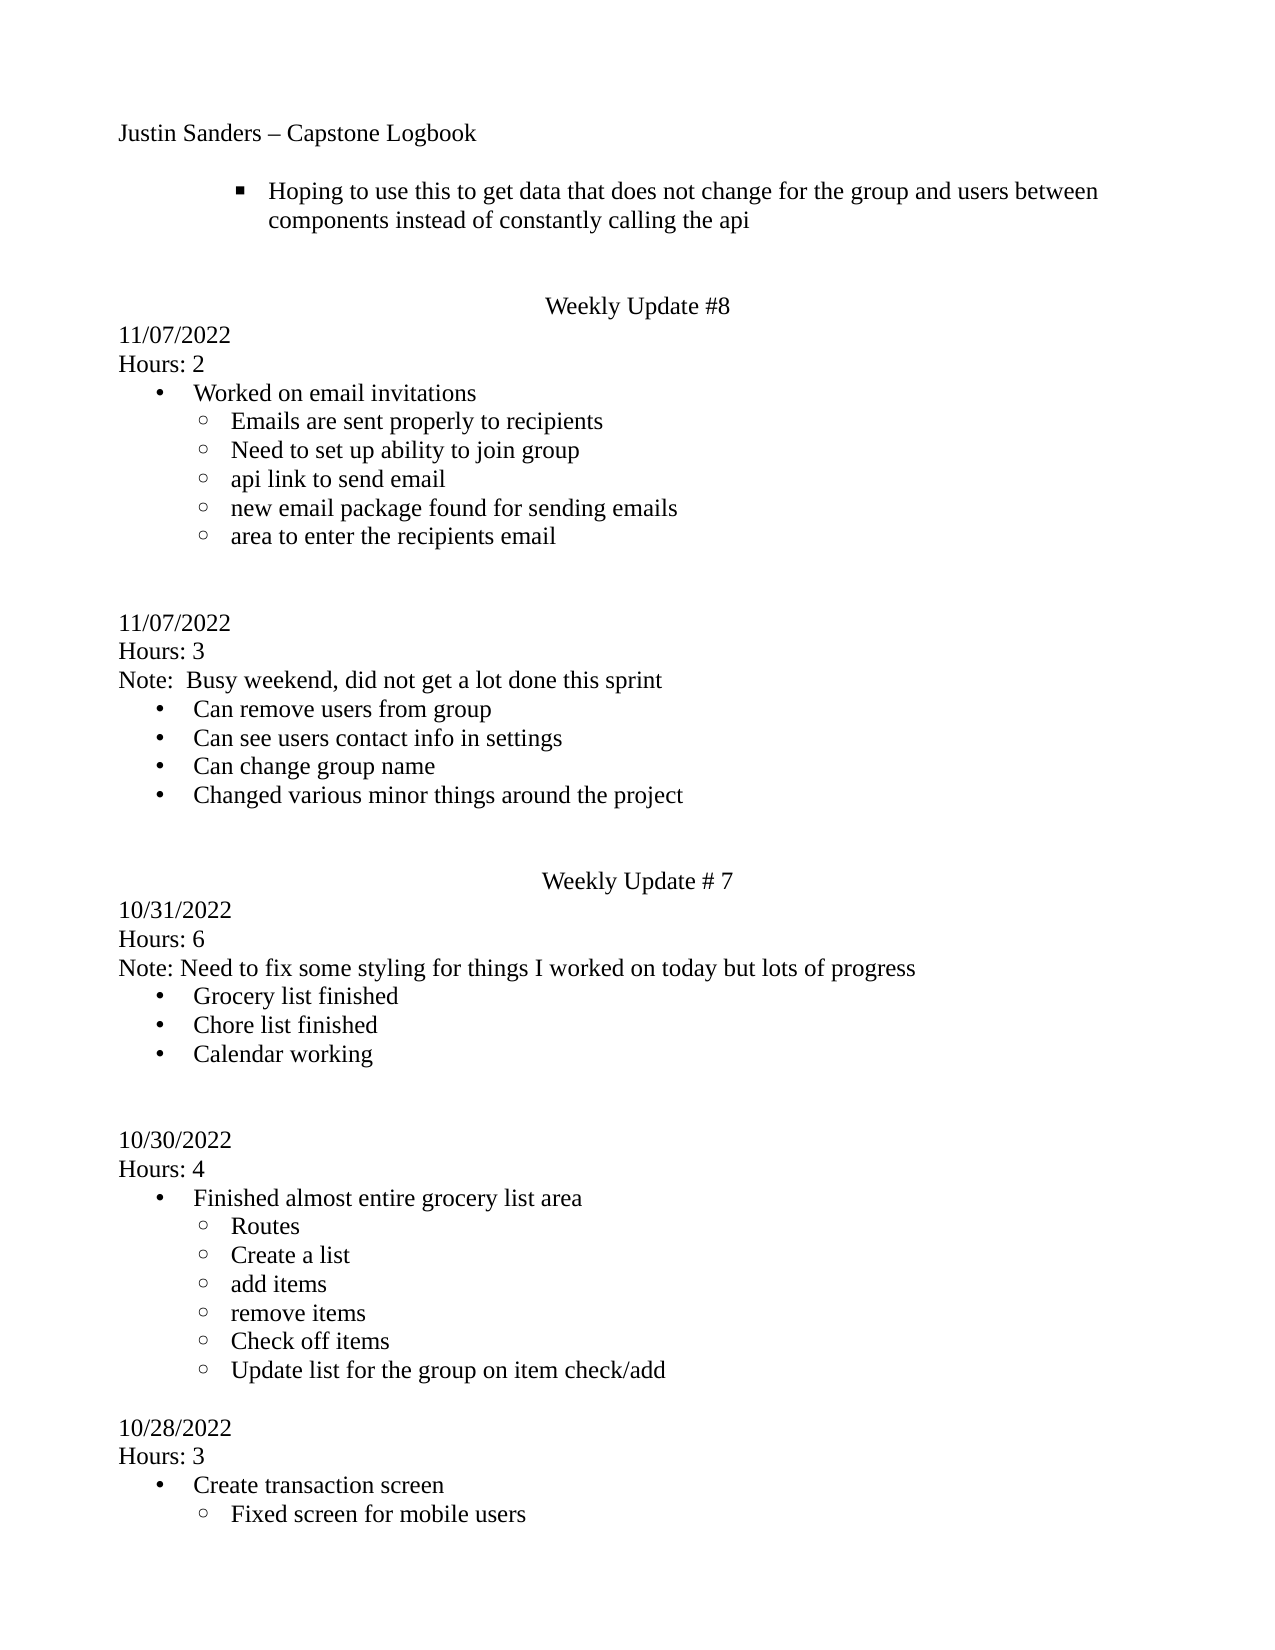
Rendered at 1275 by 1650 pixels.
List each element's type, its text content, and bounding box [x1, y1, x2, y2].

list 10/30/2022 [118, 1125, 1157, 1154]
list Hours: 3 [118, 636, 1157, 665]
list Can see users contact info in settings [156, 723, 1157, 751]
list Need to set up ability to join group [193, 435, 1157, 464]
list Worked on email invitations [156, 378, 1157, 406]
list Weekly Update # 7 [118, 866, 1157, 895]
list Note: Need to fix some styling for things I worked on today but lots of progress [118, 953, 1157, 981]
list Create transaction screen [156, 1470, 1157, 1499]
list 11/07/2022 [118, 608, 1157, 636]
list Routes [193, 1211, 1157, 1240]
list Calendar working [156, 1039, 1157, 1068]
list Grocery list finished [156, 981, 1157, 1010]
list Finished almost entire grocery list area [156, 1183, 1157, 1211]
list api link to send email [193, 464, 1157, 493]
list Changed various minor things around the project [156, 780, 1157, 809]
list Hours: 4 [118, 1154, 1157, 1183]
list Update list for the group on item check/add [193, 1355, 1157, 1384]
list Hours: 3 [118, 1441, 1157, 1470]
list Note: Busy weekend, did not get a lot done this sprint [118, 665, 1157, 694]
list Emails are sent properly to recipients [193, 406, 1157, 435]
list Can change group name [156, 751, 1157, 780]
list area to enter the recipients email [193, 521, 1157, 550]
list Hours: 2 [118, 349, 1157, 378]
list 10/31/2022 [118, 895, 1157, 924]
list Check off items [193, 1326, 1157, 1355]
list 11/07/2022 [118, 320, 1157, 349]
list Can remove users from group [156, 694, 1157, 723]
list Weekly Update #8 [118, 291, 1157, 320]
list add items [193, 1269, 1157, 1298]
list Chore list finished [156, 1010, 1157, 1039]
list Hours: 6 [118, 924, 1157, 953]
list remove items [193, 1298, 1157, 1326]
list Create a list [193, 1240, 1157, 1269]
list Fixed screen for mobile users [193, 1499, 1157, 1528]
list new email package found for sending emails [193, 493, 1157, 521]
list Hoping to use this to get data that does not change for the group and users between components instead of constantly calling the api [231, 176, 1157, 234]
list 10/28/2022 [118, 1413, 1157, 1441]
